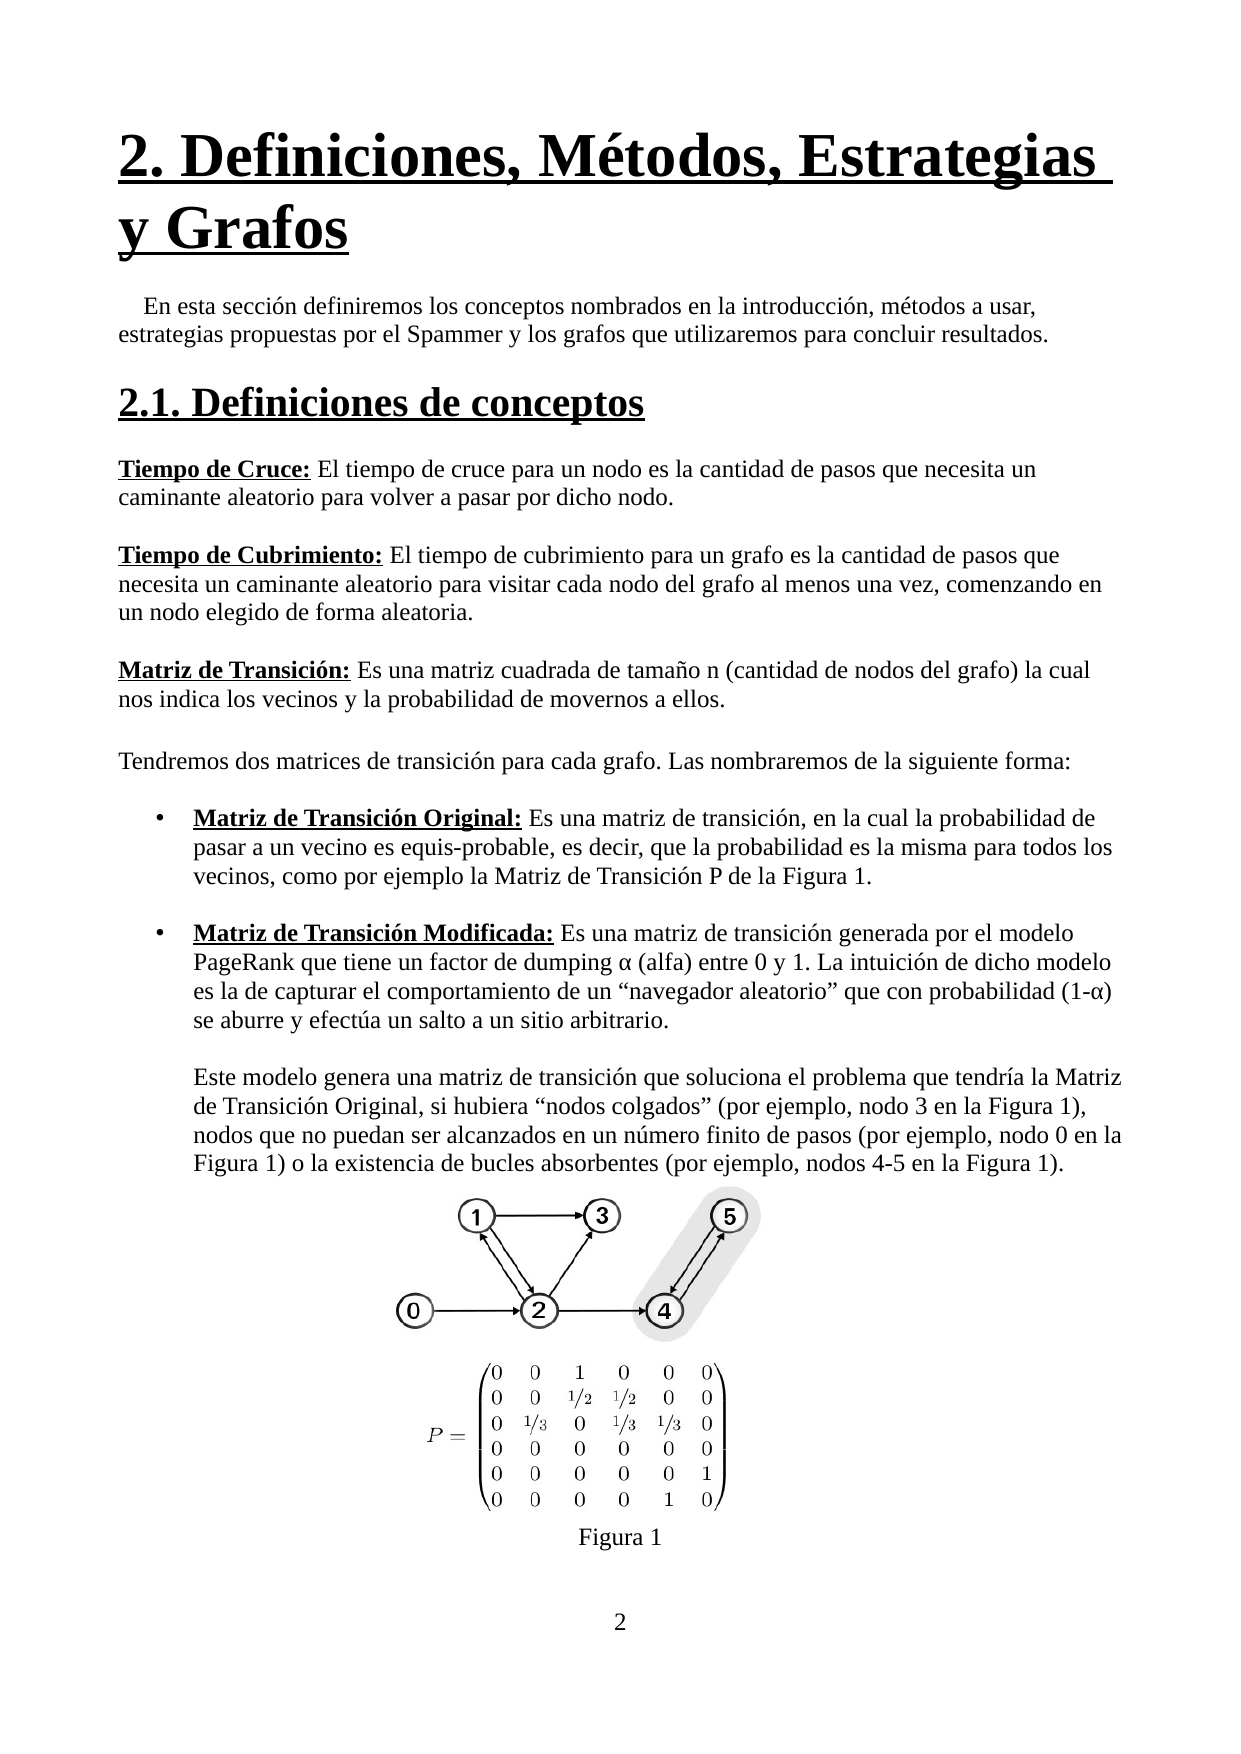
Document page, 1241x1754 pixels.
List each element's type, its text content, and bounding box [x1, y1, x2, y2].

text 2.1. Definiciones de conceptos [118, 377, 1122, 425]
text Tiempo de Cubrimiento: El tiempo de cubrimiento para un grafo es la cantidad de pasos que necesita un caminante aleatorio para visitar cada nodo del grafo al menos una vez, comenzando en un nodo elegido de forma aleatoria. [118, 540, 1122, 626]
text Tendremos dos matrices de transición para cada grafo. Las nombraremos de la siguiente forma: [118, 746, 1122, 775]
text Tiempo de Cruce: El tiempo de cruce para un nodo es la cantidad de pasos que necesita un caminante aleatorio para volver a pasar por dicho nodo. [118, 454, 1122, 511]
text En esta sección definiremos los conceptos nombrados en la introducción, métodos a usar, estrategias propuestas por el Spammer y los grafos que utilizaremos para concluir resultados. [118, 291, 1122, 348]
list Matriz de Transición Original: Es una matriz de transición, en la cual la probabilidad de pasar a un vecino es equis-probable, es decir, que la probabilidad es la misma para todos los vecinos, como por ejemplo la Matriz de Transición P de la Figura 1. [156, 803, 1122, 890]
text 2. Definiciones, Métodos, Estrategias y Grafos [118, 118, 1122, 262]
text Matriz de Transición: Es una matriz cuadrada de tamaño n (cantidad de nodos del grafo) la cual nos indica los vecinos y la probabilidad de movernos a ellos. [118, 655, 1122, 712]
list Matriz de Transición Modificada: Es una matriz de transición generada por el modelo PageRank que tiene un factor de dumping α (alfa) entre 0 y 1. La intuición de dicho modelo es la de capturar el comportamiento de un “navegador aleatorio” que con probabilidad (1-α) se aburre y efectúa un salto a un sitio arbitrario. [156, 918, 1122, 1033]
text Figura 1 [118, 1522, 1122, 1551]
picture [318, 1181, 887, 1517]
list Este modelo genera una matriz de transición que soluciona el problema que tendría la Matriz de Transición Original, si hubiera “nodos colgados” (por ejemplo, nodo 3 en la Figura 1), nodos que no puedan ser alcanzados en un número finito de pasos (por ejemplo, nodo 0 en la Figura 1) o la existencia de bucles absorbentes (por ejemplo, nodos 4-5 en la Figura 1). [156, 1062, 1122, 1177]
